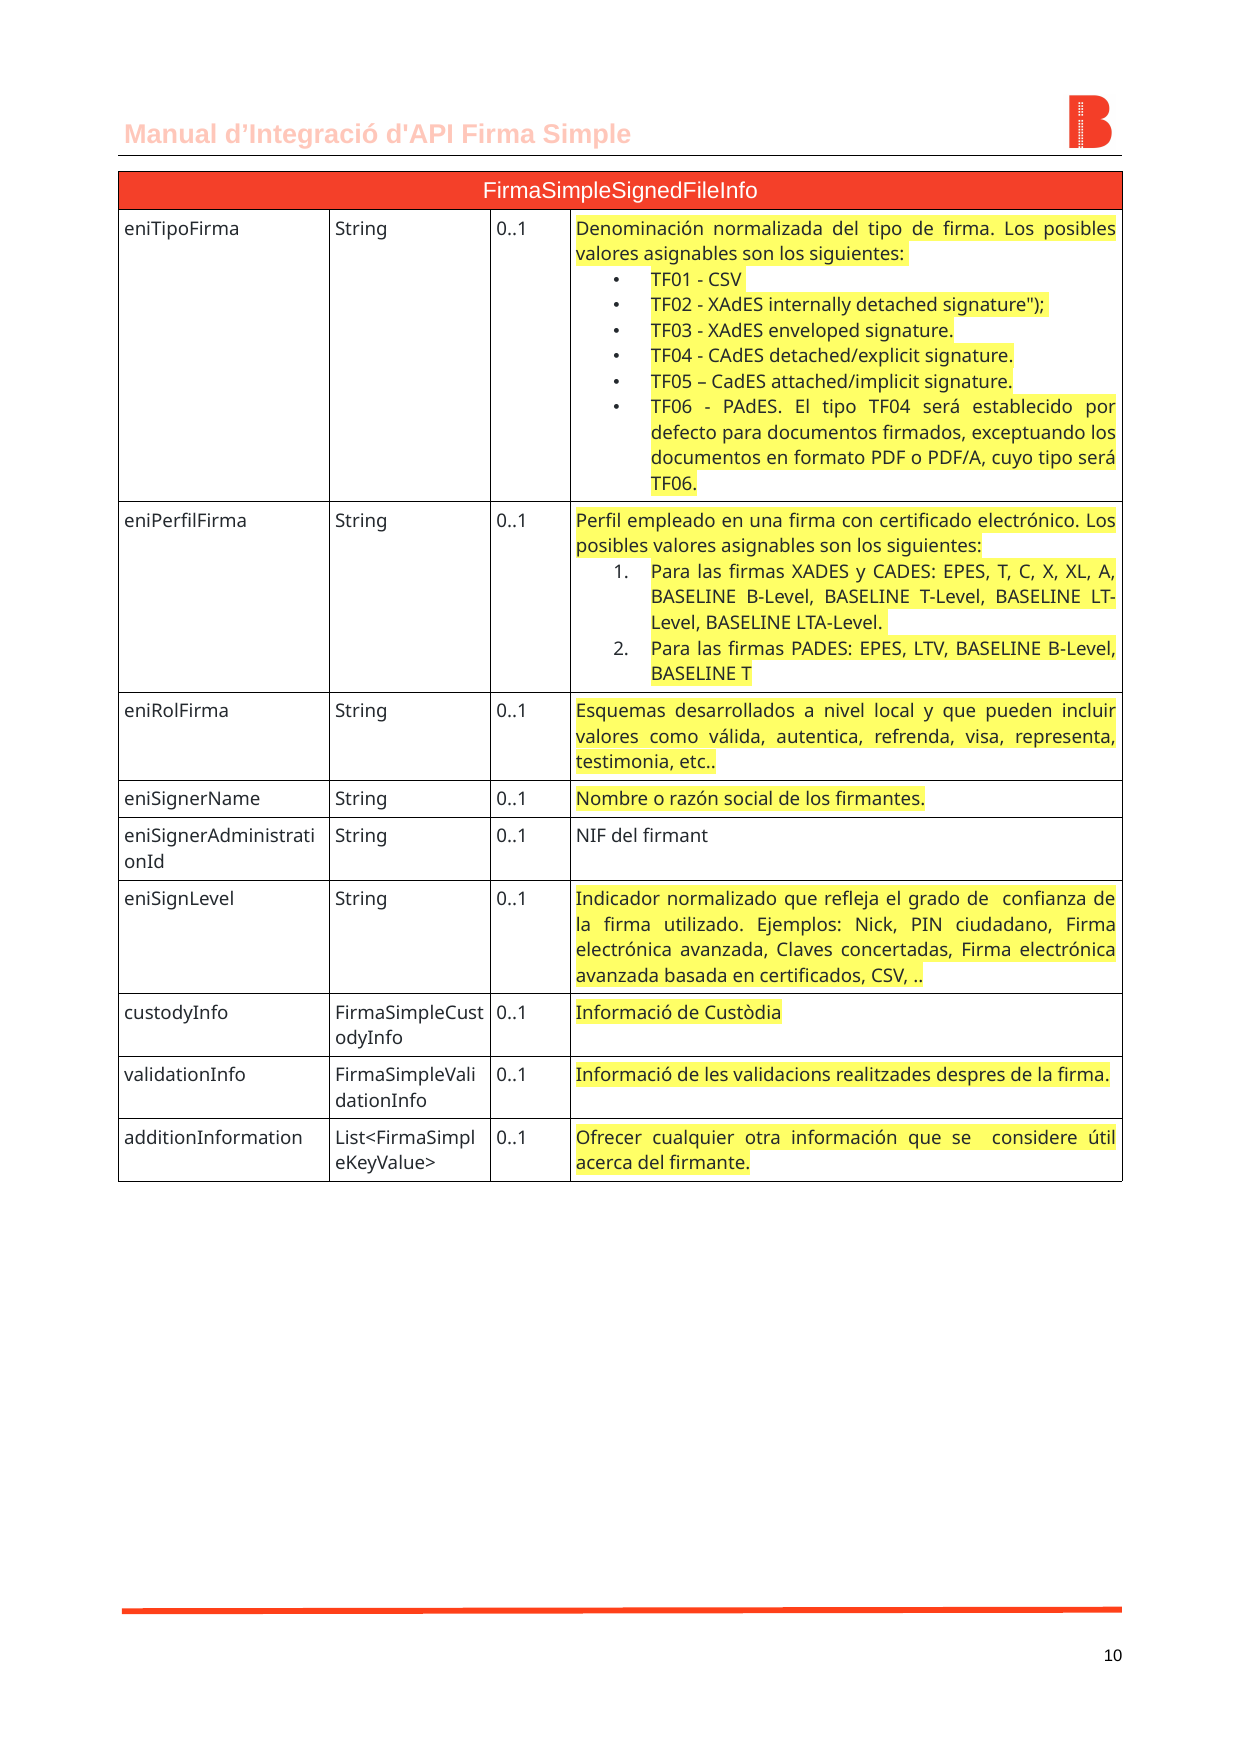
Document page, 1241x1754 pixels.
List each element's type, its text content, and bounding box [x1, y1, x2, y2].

table_cell eniSignerName [119, 781, 329, 817]
table_cell Indicador normalizado que refleja el grado de confianza de la firma utilizado. Ejemplos: Nick, PIN ciudadano, Firma electrónica avanzada, Claves concertadas, Firma electrónica avanzada basada en certificados, CSV, .. [571, 881, 1122, 993]
table_cell custodyInfo [119, 994, 329, 1056]
table_cell 0..1 [491, 818, 570, 879]
table_cell 0..1 [491, 994, 570, 1056]
table_cell String [330, 502, 490, 692]
table_cell Perfil empleado en una firma con certificado electrónico. Los posibles valores asignables son los siguientes: Para las firmas XADES y CADES: EPES, T, C, X, XL, A, BASELINE B-Level, BASELINE T-Level, BASELINE LT-Level, BASELINE LTA-Level. Para las firmas PADES: EPES, LTV, BASELINE B-Level, BASELINE T [571, 502, 1122, 692]
table_cell eniRolFirma [119, 693, 329, 780]
table_cell eniTipoFirma [119, 210, 329, 501]
table_cell eniPerfilFirma [119, 502, 329, 692]
table_cell Ofrecer cualquier otra información que se considere útil acerca del firmante. [571, 1119, 1122, 1181]
table_cell 0..1 [491, 502, 570, 692]
table_cell 0..1 [491, 693, 570, 780]
table_cell String [330, 781, 490, 817]
table_cell additionInformation [119, 1119, 329, 1181]
table_cell 0..1 [491, 210, 570, 501]
table_cell Informació de Custòdia [571, 994, 1122, 1056]
table_cell List<FirmaSimpleKeyValue> [330, 1119, 490, 1181]
table_cell NIF del firmant [571, 818, 1122, 879]
table_cell FirmaSimpleCustodyInfo [330, 994, 490, 1056]
table_cell 0..1 [491, 1119, 570, 1181]
table_header FirmaSimpleSignedFileInfo [119, 172, 1122, 209]
table_cell FirmaSimpleValidationInfo [330, 1057, 490, 1118]
table_cell Denominación normalizada del tipo de firma. Los posibles valores asignables son los siguientes: TF01 - CSV TF02 - XAdES internally detached signature"); TF03 - XAdES enveloped signature. TF04 - CAdES detached/explicit signature. TF05 – CadES attached/implicit signature. TF06 - PAdES. El tipo TF04 será establecido por defecto para documentos firmados, exceptuando los documentos en formato PDF o PDF/A, cuyo tipo será TF06. [571, 210, 1122, 501]
table_cell String [330, 210, 490, 501]
table_cell Nombre o razón social de los firmantes. [571, 781, 1122, 817]
table_cell String [330, 881, 490, 993]
picture [1063, 94, 1117, 150]
table_cell String [330, 818, 490, 879]
table_cell Informació de les validacions realitzades despres de la firma. [571, 1057, 1122, 1118]
table_cell Esquemas desarrollados a nivel local y que pueden incluir valores como válida, autentica, refrenda, visa, representa, testimonia, etc.. [571, 693, 1122, 780]
table_cell eniSignLevel [119, 881, 329, 993]
table_cell 0..1 [491, 881, 570, 993]
table_cell eniSignerAdministrationId [119, 818, 329, 879]
table_cell String [330, 693, 490, 780]
table_cell validationInfo [119, 1057, 329, 1118]
table_cell 0..1 [491, 781, 570, 817]
table_cell 0..1 [491, 1057, 570, 1118]
